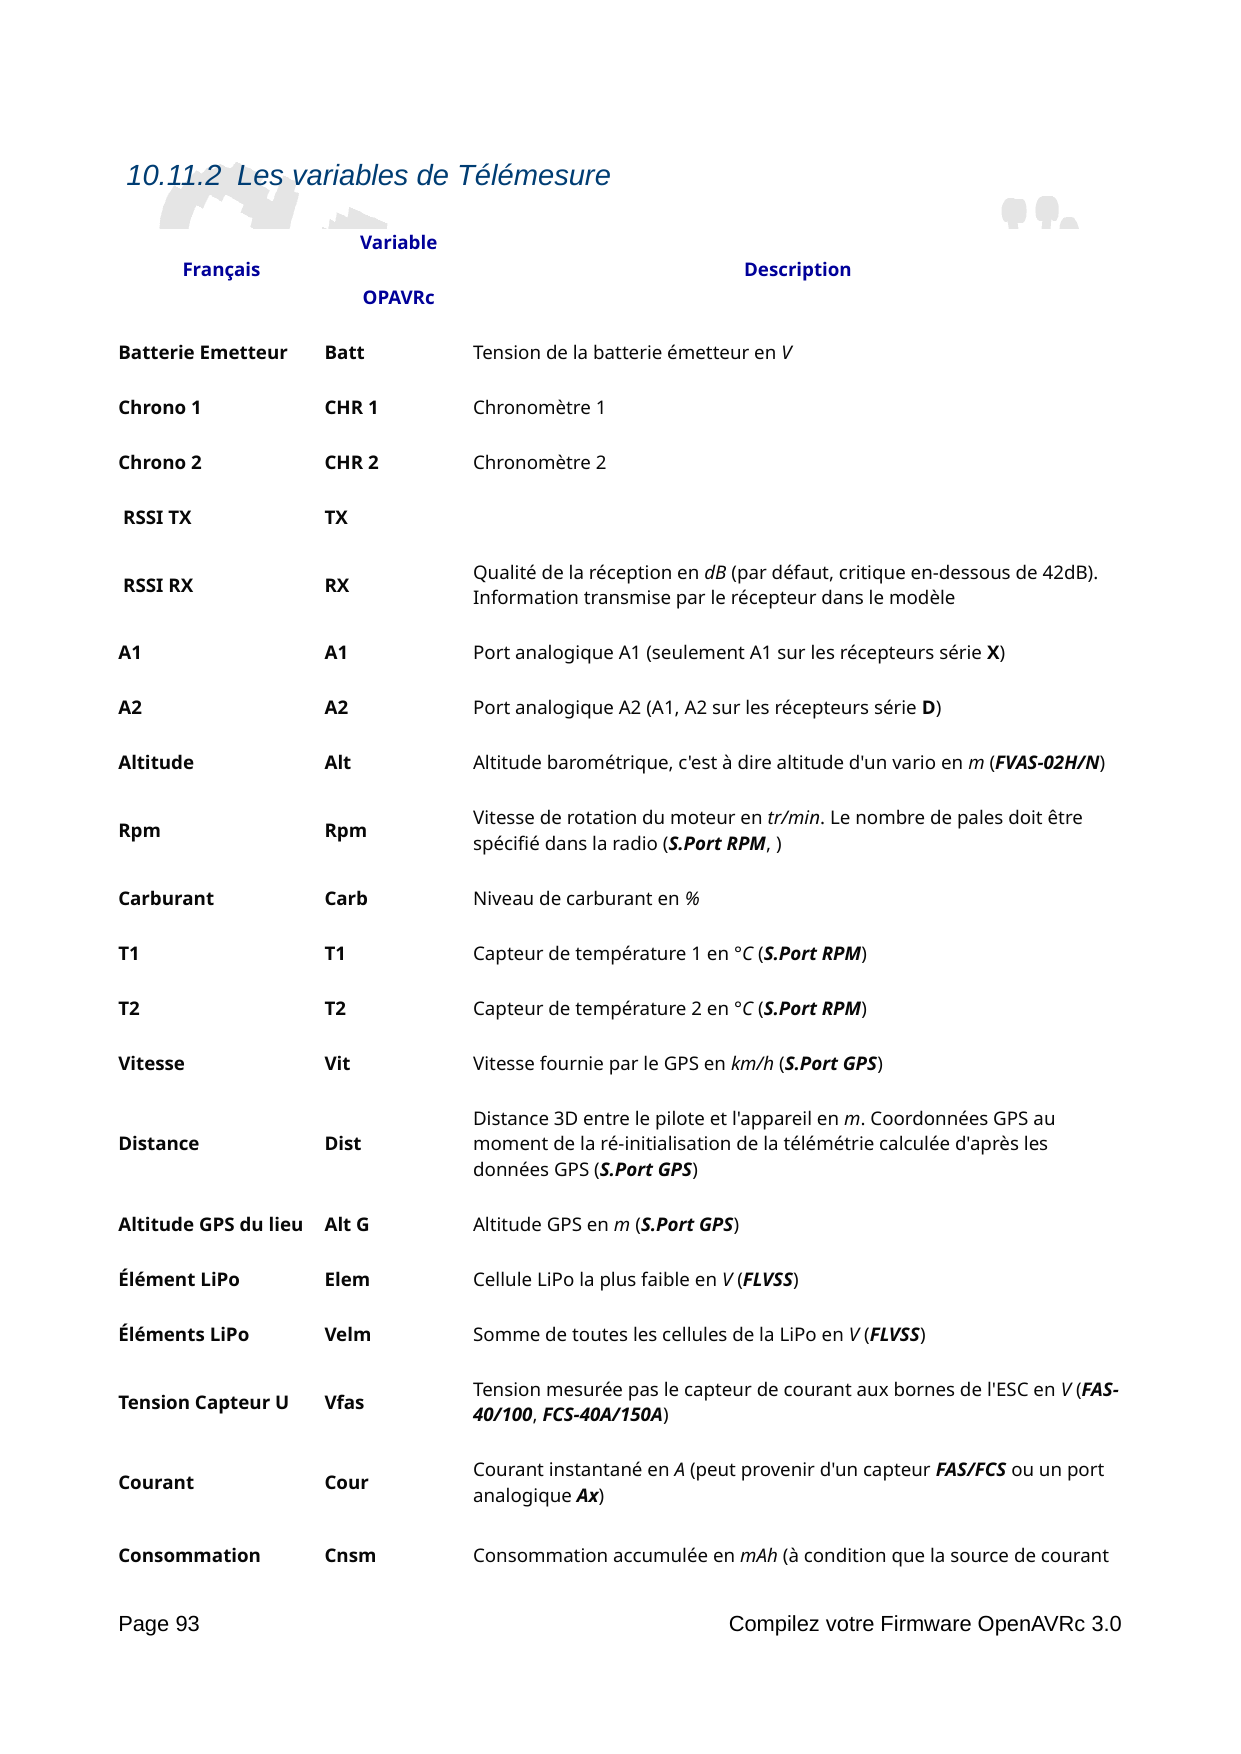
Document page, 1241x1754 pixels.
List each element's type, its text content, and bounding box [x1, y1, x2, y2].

table_cell A2 [118, 695, 324, 750]
table_cell Batt [324, 339, 473, 394]
table_cell Chronomètre 1 [473, 394, 1123, 449]
table_cell Altitude barométrique, c'est à dire altitude d'un vario en m (FVAS-02H/N) [473, 750, 1123, 805]
table_cell Tension mesurée pas le capteur de courant aux bornes de l'ESC en V (FAS-40/100, FCS-40A/150A) [473, 1376, 1123, 1457]
table_cell Batterie Emetteur [118, 339, 324, 394]
table_cell Somme de toutes les cellules de la LiPo en V (FLVSS) [473, 1321, 1123, 1376]
table_cell RX [324, 559, 473, 640]
table_cell Alt G [324, 1211, 473, 1266]
table_cell Altitude [118, 750, 324, 805]
table_cell Cellule LiPo la plus faible en V (FLVSS) [473, 1266, 1123, 1321]
table_cell Rpm [118, 805, 324, 885]
table_cell CHR 2 [324, 449, 473, 504]
table_cell Altitude GPS du lieu [118, 1211, 324, 1266]
table_cell RSSI RX [118, 559, 324, 640]
table_cell Distance 3D entre le pilote et l'appareil en m. Coordonnées GPS au moment de la ré-initialisation de la télémétrie calculée d'après les données GPS (S.Port GPS) [473, 1105, 1123, 1211]
table_cell Chrono 2 [118, 449, 324, 504]
table_cell Elem [324, 1266, 473, 1321]
table_cell Carb [324, 885, 473, 940]
table_cell TX [324, 504, 473, 559]
table_cell Vitesse fournie par le GPS en km/h (S.Port GPS) [473, 1050, 1123, 1105]
table_cell Tension Capteur U [118, 1376, 324, 1457]
table_cell RSSI TX [118, 504, 324, 559]
table_cell A1 [324, 640, 473, 695]
table_cell Courant [118, 1457, 324, 1537]
table_cell Chrono 1 [118, 394, 324, 449]
table_cell Capteur de température 2 en °C (S.Port RPM) [473, 995, 1123, 1050]
table_cell Cour [324, 1457, 473, 1537]
table_cell Dist [324, 1105, 473, 1211]
table_cell T1 [324, 940, 473, 995]
table_cell T1 [118, 940, 324, 995]
table_cell Port analogique A1 (seulement A1 sur les récepteurs série X) [473, 640, 1123, 695]
table_cell Niveau de carburant en % [473, 885, 1123, 940]
table_cell Cnsm [324, 1537, 473, 1573]
table_cell Éléments LiPo [118, 1321, 324, 1376]
table_cell Carburant [118, 885, 324, 940]
table_cell Vitesse de rotation du moteur en tr/min. Le nombre de pales doit être spécifié dans la radio (S.Port RPM, ) [473, 805, 1123, 885]
table_cell Élément LiPo [118, 1266, 324, 1321]
table_cell Consommation [118, 1537, 324, 1573]
table_header Français [118, 229, 324, 339]
table_cell Port analogique A2 (A1, A2 sur les récepteurs série D) [473, 695, 1123, 750]
table_cell Velm [324, 1321, 473, 1376]
table_cell Alt [324, 750, 473, 805]
table_cell Vit [324, 1050, 473, 1105]
table_cell A2 [324, 695, 473, 750]
table_cell Altitude GPS en m (S.Port GPS) [473, 1211, 1123, 1266]
table_cell [473, 504, 1123, 559]
table_cell Consommation accumulée en mAh (à condition que la source de courant [473, 1537, 1123, 1573]
table_cell Rpm [324, 805, 473, 885]
table_header Variable OPAVRc [324, 229, 473, 339]
table_cell Vfas [324, 1376, 473, 1457]
table_cell CHR 1 [324, 394, 473, 449]
subtitle Les variables de Télémesure [118, 158, 1122, 191]
table_cell Chronomètre 2 [473, 449, 1123, 504]
table_cell Qualité de la réception en dB (par défaut, critique en-dessous de 42dB). Information transmise par le récepteur dans le modèle [473, 559, 1123, 640]
table_cell Capteur de température 1 en °C (S.Port RPM) [473, 940, 1123, 995]
table_cell Vitesse [118, 1050, 324, 1105]
table_cell A1 [118, 640, 324, 695]
table_cell Tension de la batterie émetteur en V [473, 339, 1123, 394]
table_cell Distance [118, 1105, 324, 1211]
table_cell Courant instantané en A (peut provenir d'un capteur FAS/FCS ou un port analogique Ax) [473, 1457, 1123, 1537]
table_cell T2 [118, 995, 324, 1050]
table_cell T2 [324, 995, 473, 1050]
table_header Description [473, 229, 1123, 339]
